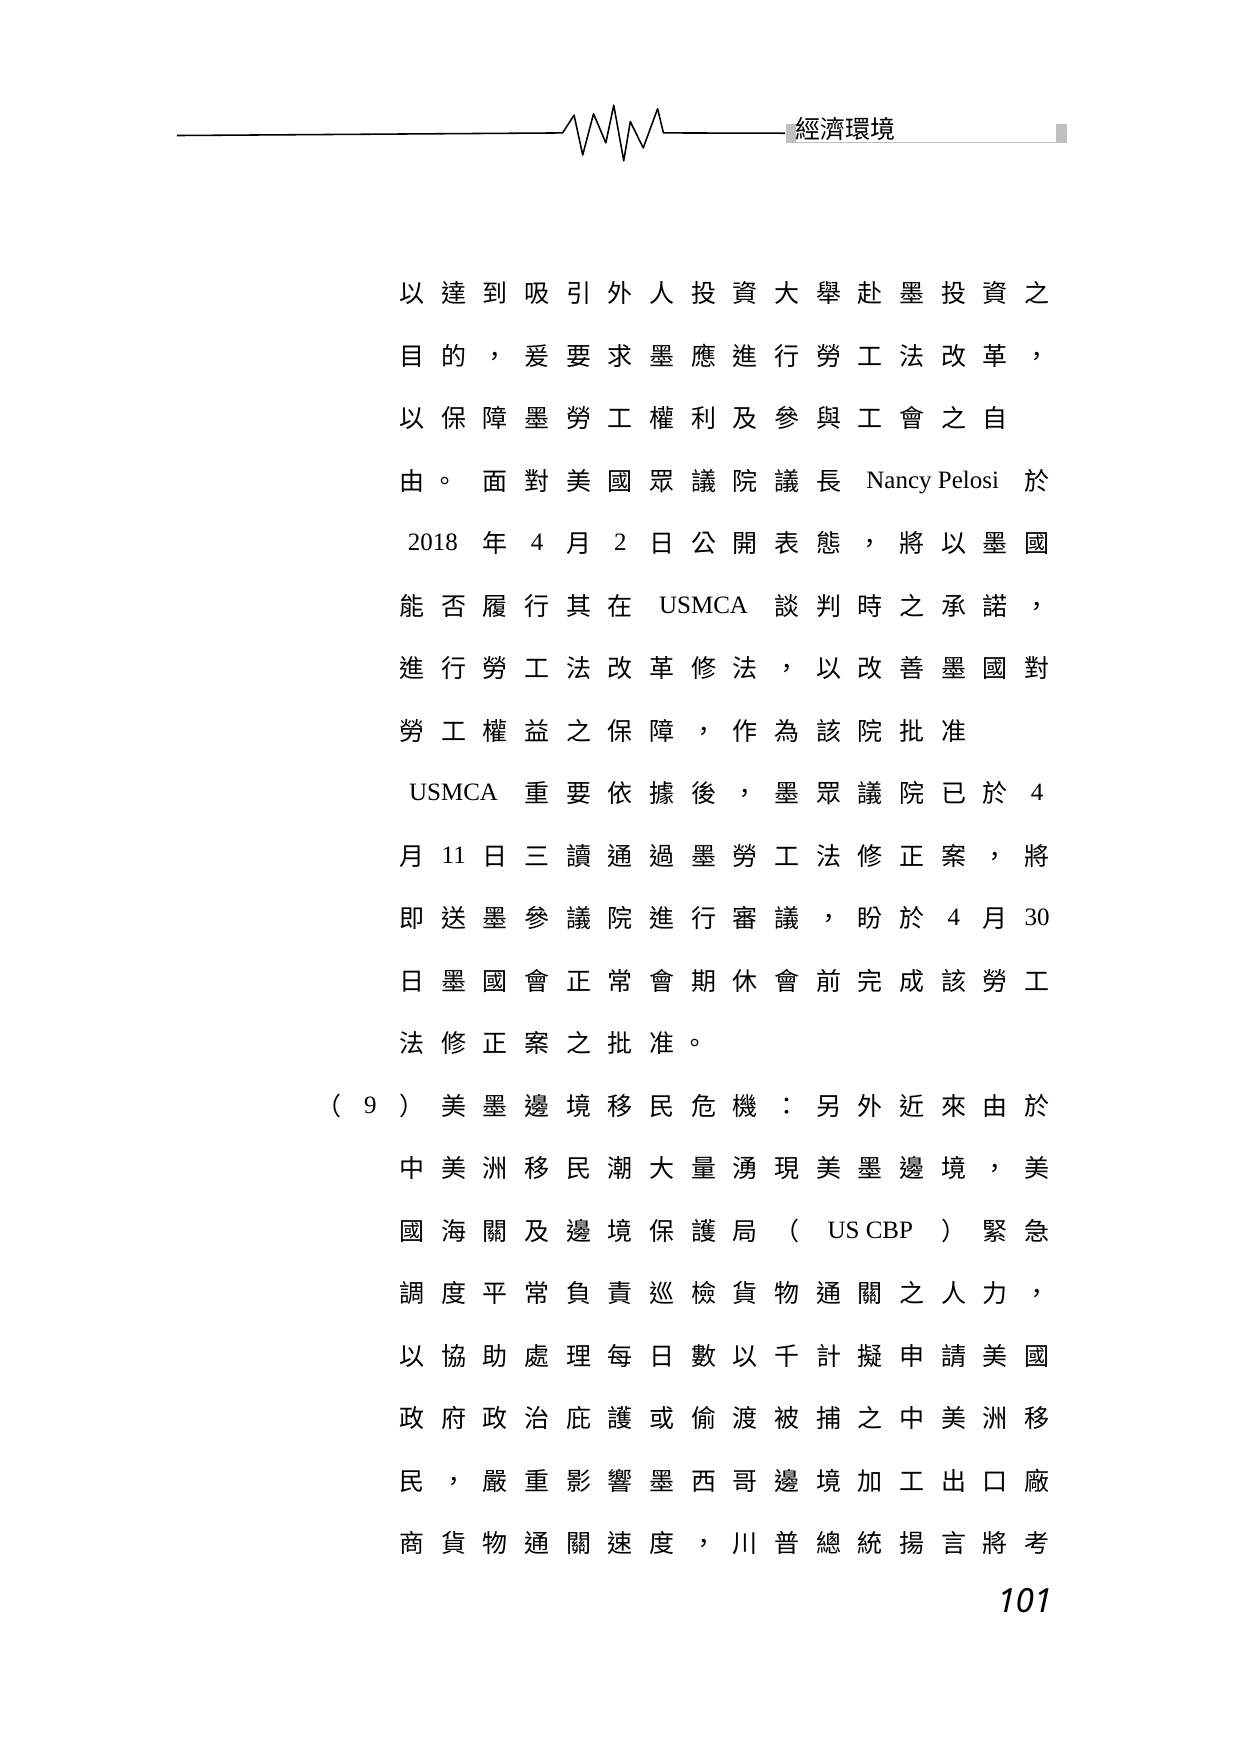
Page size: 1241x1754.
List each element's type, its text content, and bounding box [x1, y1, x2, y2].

text 以達到吸引外人投資大舉赴墨投資之目的，爰要求墨應進行勞工法改革，以保障墨勞工權利及參與工會之自由。面對美國眾議院議長Nancy Pelosi於2018年4月2日公開表態，將以墨國能否履行其在USMCA談判時之承諾，進行勞工法改革修法，以改善墨國對勞工權益之保障，作為該院批准USMCA重要依據後，墨眾議院已於4月11日三讀通過墨勞工法修正案，將即送墨參議院進行審議，盼於4月30日墨國會正常會期休會前完成該勞工法修正案之批准。 [306, 250, 1058, 1063]
text （9）美墨邊境移民危機：另外近來由於中美洲移民潮大量湧現美墨邊境，美國海關及邊境保護局（US CBP）緊急調度平常負責巡檢貨物通關之人力，以協助處理每日數以千計擬申請美國政府政治庇護或偷渡被捕之中美洲移民，嚴重影響墨西哥邊境加工出口廠商貨物通關速度，川普總統揚言將考 [306, 1063, 1058, 1563]
